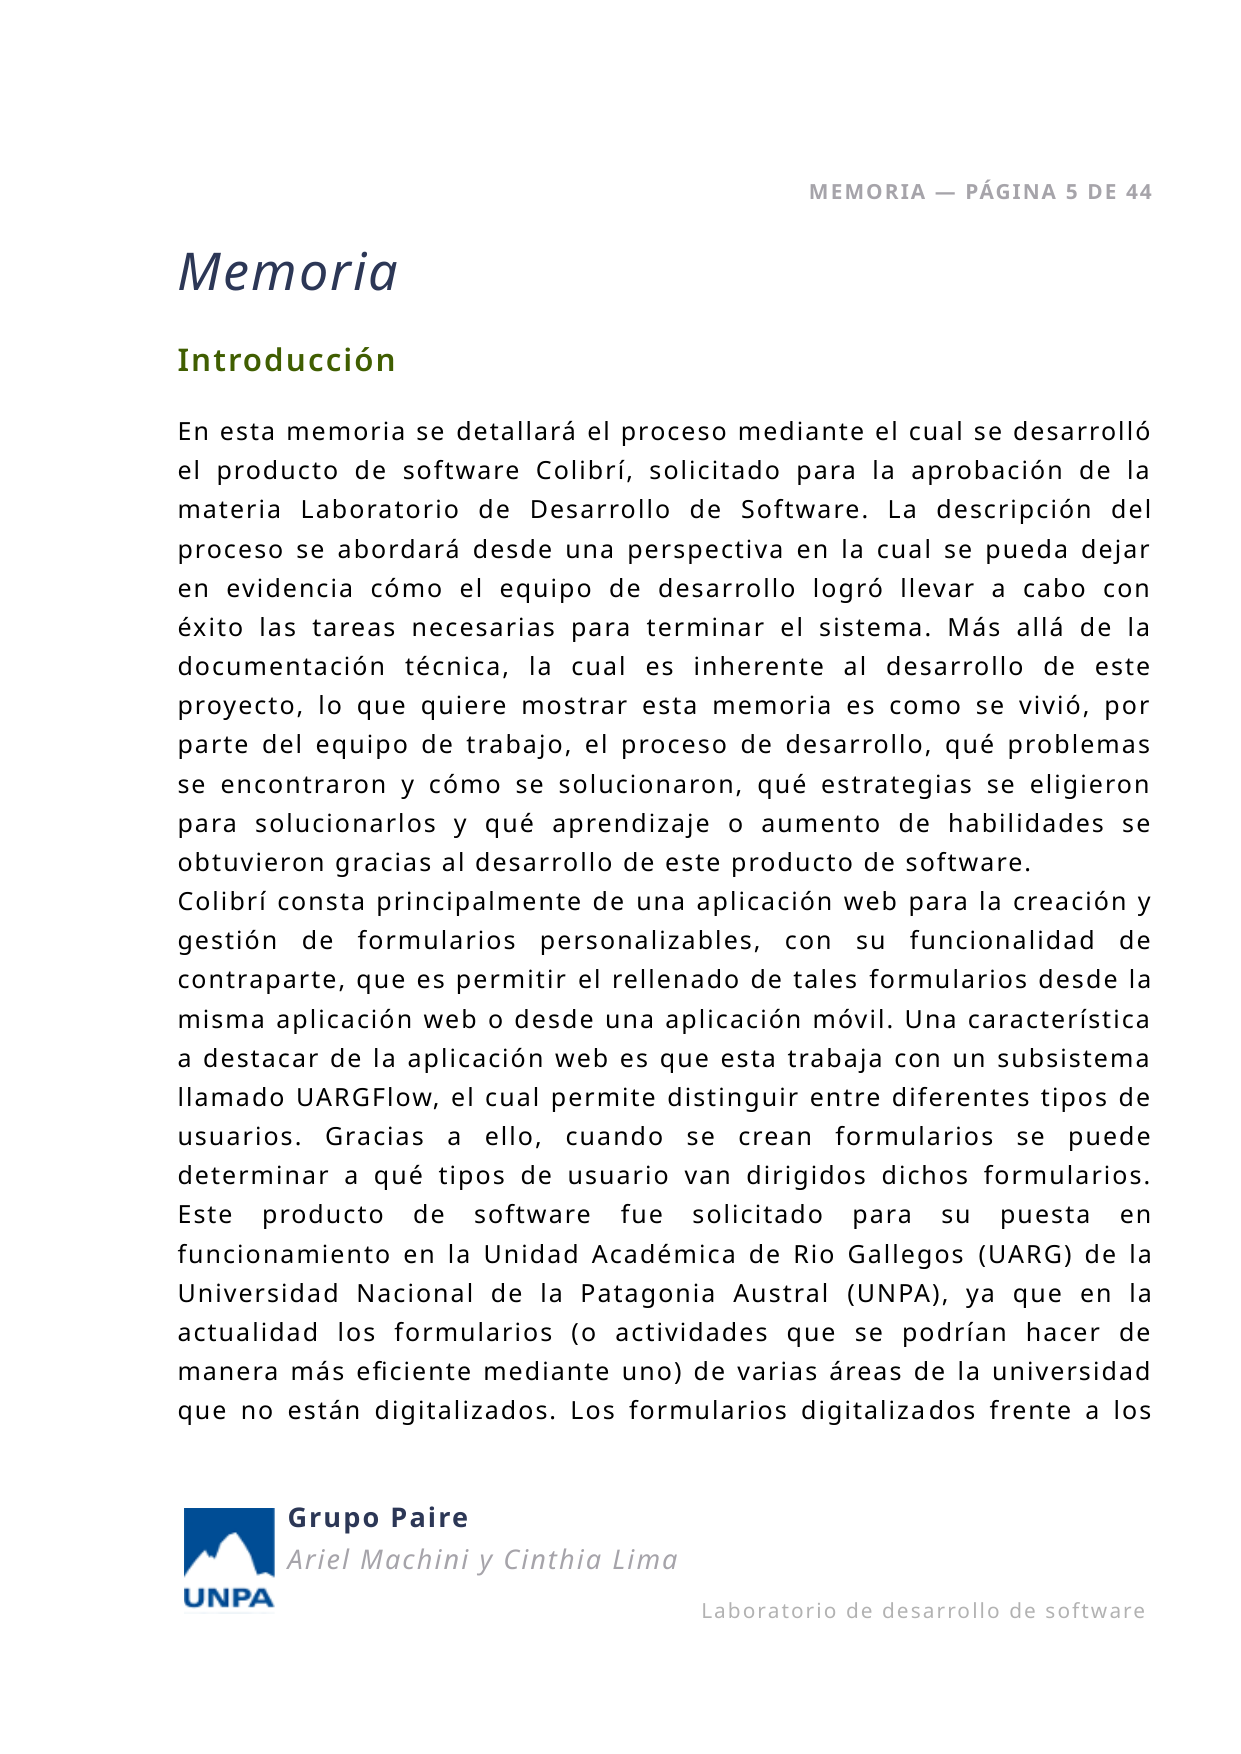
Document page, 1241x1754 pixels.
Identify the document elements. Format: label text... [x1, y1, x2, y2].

text Memoria [177, 235, 1152, 306]
subtitle Introducción [177, 337, 1152, 380]
text En esta memoria se detallará el proceso mediante el cual se desarrolló el producto de software Colibrí, solicitado para la aprobación de la materia Laboratorio de Desarrollo de Software. La descripción del proceso se abordará desde una perspectiva en la cual se pueda dejar en evidencia cómo el equipo de desarrollo logró llevar a cabo con éxito las tareas necesarias para terminar el sistema. Más allá de la documentación técnica, la cual es inherente al desarrollo de este proyecto, lo que quiere mostrar esta memoria es como se vivió, por parte del equipo de trabajo, el proceso de desarrollo, qué problemas se encontraron y cómo se solucionaron, qué estrategias se eligieron para solucionarlos y qué aprendizaje o aumento de habilidades se obtuvieron gracias al desarrollo de este producto de software. [177, 414, 1152, 879]
text Colibrí consta principalmente de una aplicación web para la creación y gestión de formularios personalizables, con su funcionalidad de contraparte, que es permitir el rellenado de tales formularios desde la misma aplicación web o desde una aplicación móvil. Una característica a destacar de la aplicación web es que esta trabaja con un subsistema llamado UARGFlow, el cual permite distinguir entre diferentes tipos de usuarios. Gracias a ello, cuando se crean formularios se puede determinar a qué tipos de usuario van dirigidos dichos formularios. Este producto de software fue solicitado para su puesta en funcionamiento en la Unidad Académica de Rio Gallegos (UARG) de la Universidad Nacional de la Patagonia Austral (UNPA), ya que en la actualidad los formularios (o actividades que se podrían hacer de manera más eficiente mediante uno) de varias áreas de la universidad que no están digitalizados. Los formularios digitalizados frente a los [177, 884, 1152, 1427]
picture [184, 1508, 275, 1614]
